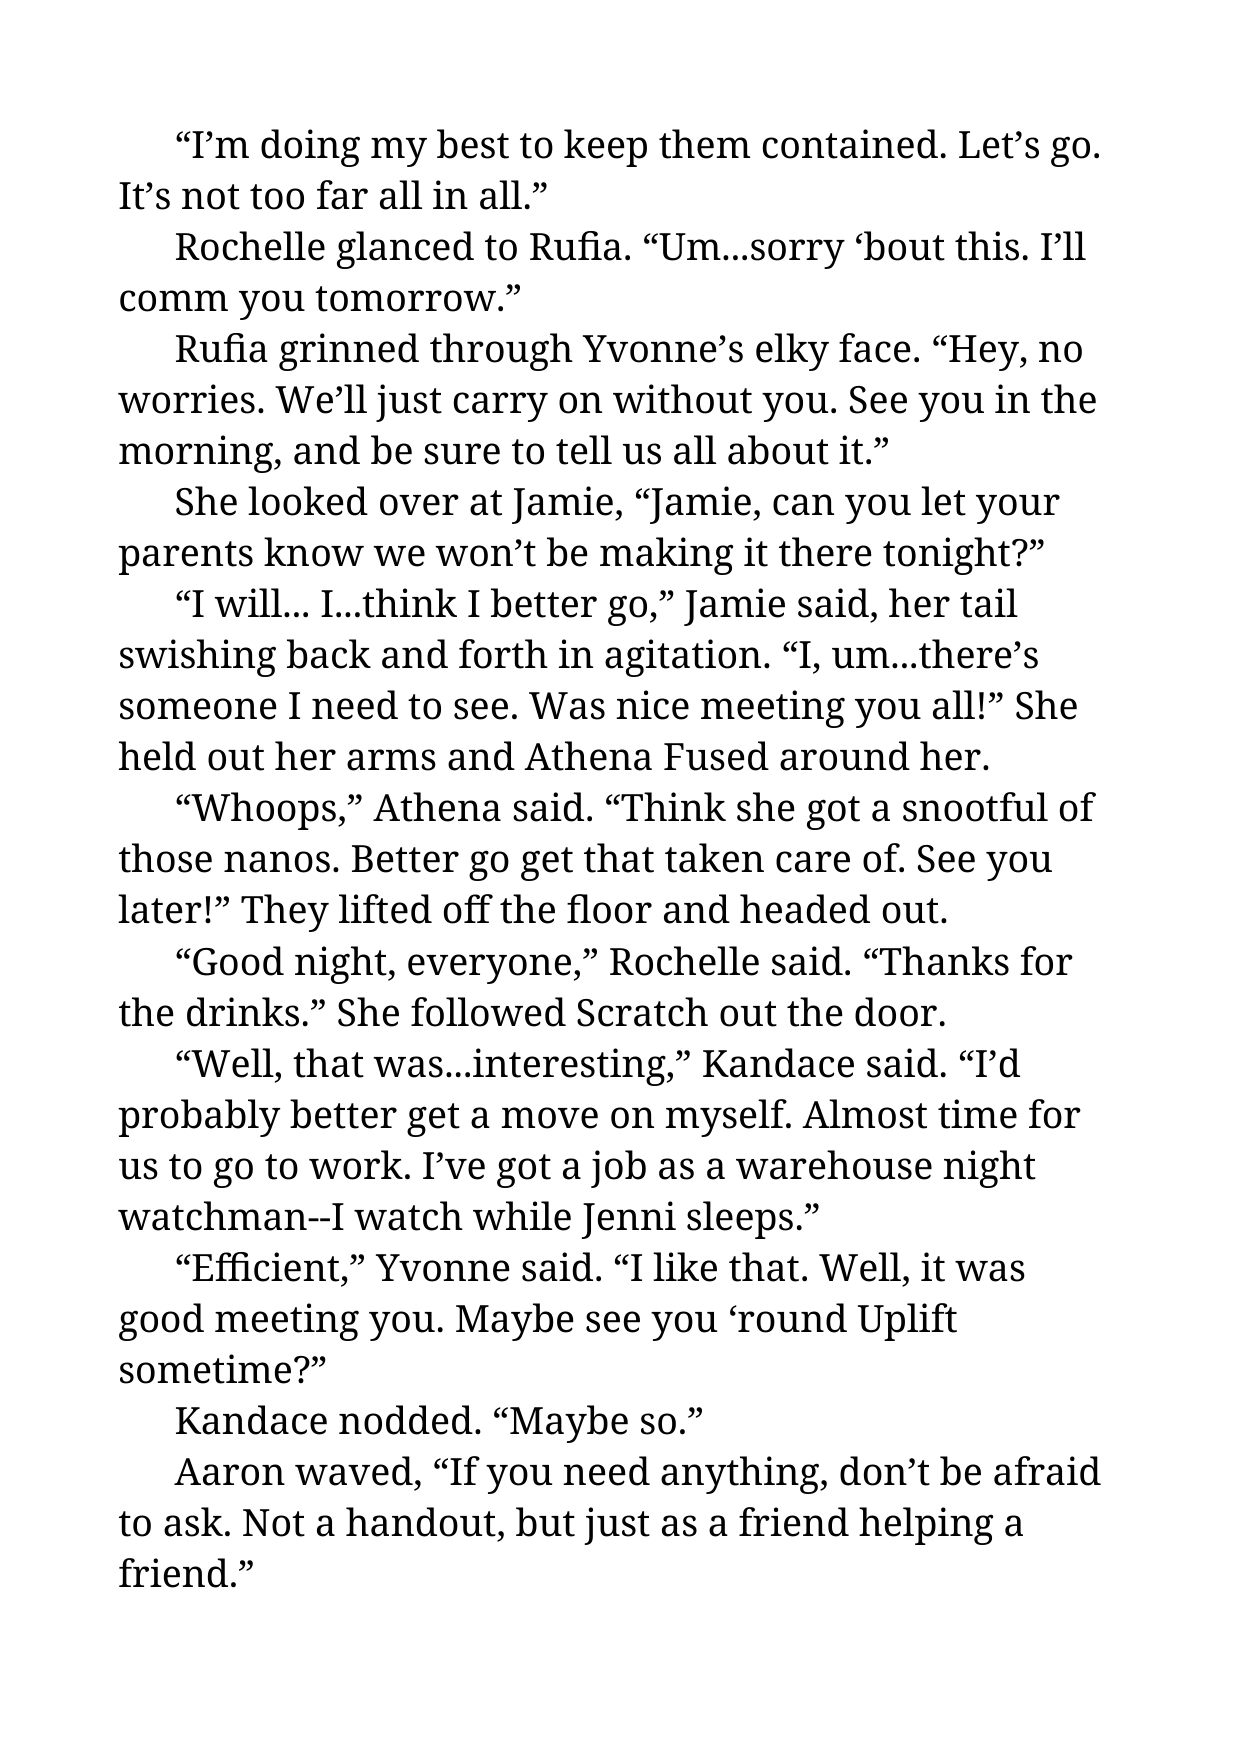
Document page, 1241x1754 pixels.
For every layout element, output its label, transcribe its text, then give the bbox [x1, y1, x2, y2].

text She looked over at Jamie, “Jamie, can you let your parents know we won’t be making it there tonight?” [118, 475, 1122, 577]
text “Good night, everyone,” Rochelle said. “Thanks for the drinks.” She followed Scratch out the door. [118, 935, 1122, 1037]
text “Efficient,” Yvonne said. “I like that. Well, it was good meeting you. Maybe see you ‘round Uplift sometime?” [118, 1241, 1122, 1394]
text Aaron waved, “If you need anything, don’t be afraid to ask. Not a handout, but just as a friend helping a friend.” [118, 1445, 1122, 1598]
text “Well, that was...interesting,” Kandace said. “I’d probably better get a move on myself. Almost time for us to go to work. I’ve got a job as a warehouse night watchman--I watch while Jenni sleeps.” [118, 1037, 1122, 1241]
text Kandace nodded. “Maybe so.” [118, 1394, 1122, 1445]
text “Whoops,” Athena said. “Think she got a snootful of those nanos. Better go get that taken care of. See you later!” They lifted off the floor and headed out. [118, 782, 1122, 935]
text “I’m doing my best to keep them contained. Let’s go. It’s not too far all in all.” [118, 118, 1122, 220]
text “I will... I...think I better go,” Jamie said, her tail swishing back and forth in agitation. “I, um...there’s someone I need to see. Was nice meeting you all!” She held out her arms and Athena Fused around her. [118, 577, 1122, 782]
text Rochelle glanced to Rufia. “Um...sorry ‘bout this. I’ll comm you tomorrow.” [118, 220, 1122, 322]
text Rufia grinned through Yvonne’s elky face. “Hey, no worries. We’ll just carry on without you. See you in the morning, and be sure to tell us all about it.” [118, 322, 1122, 475]
